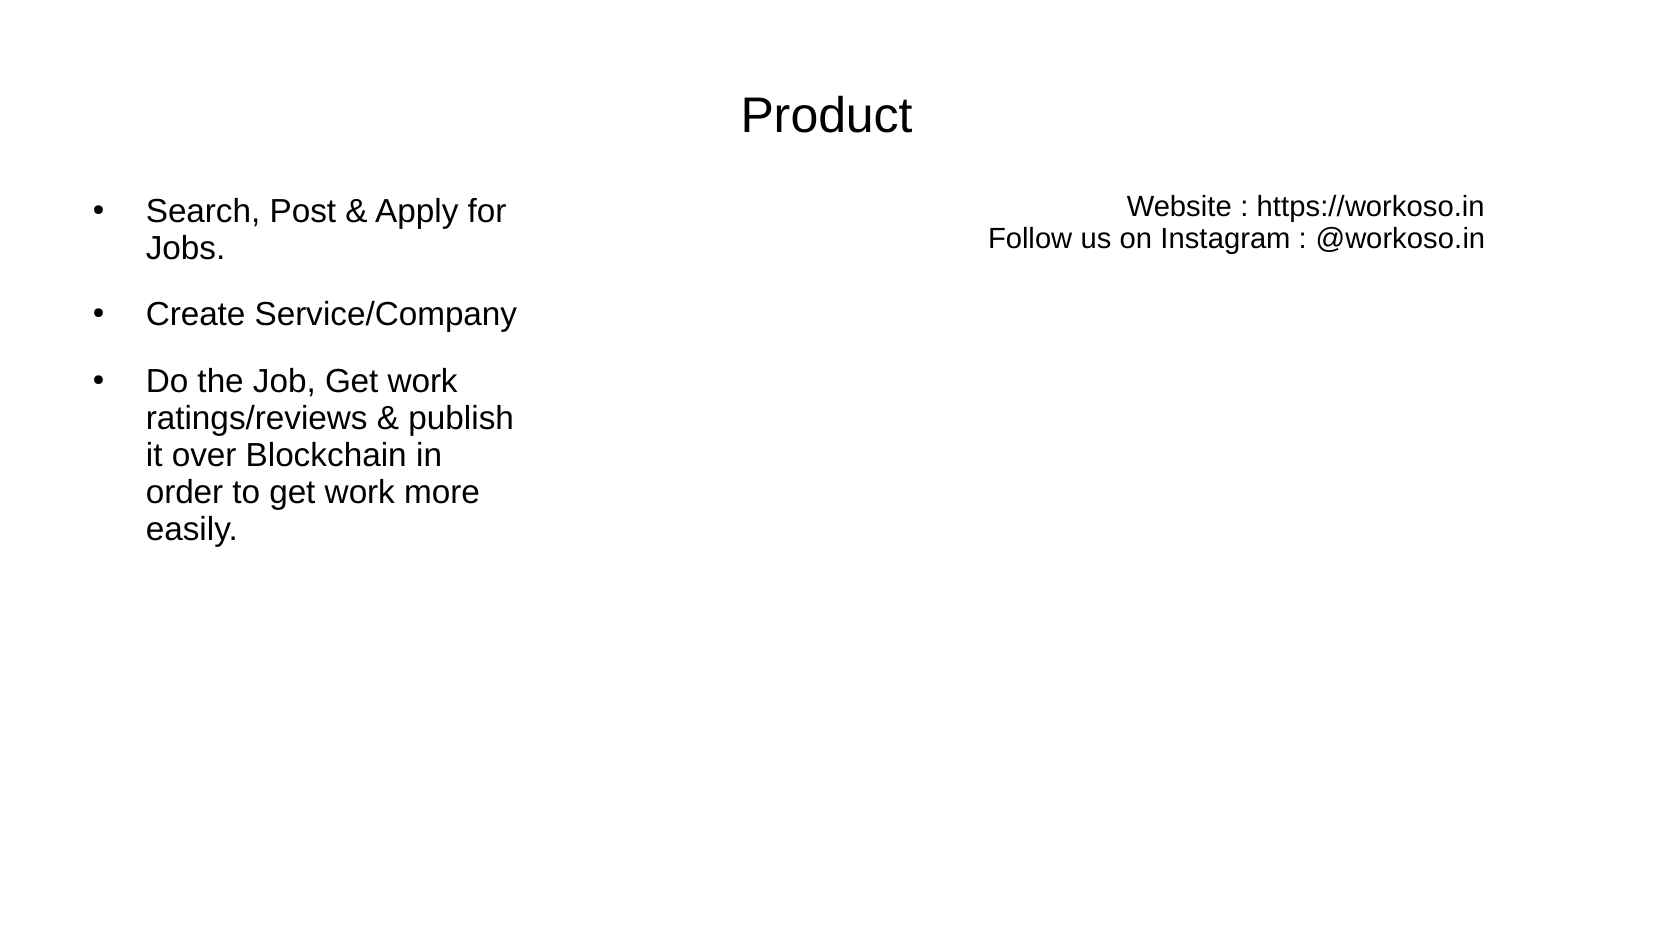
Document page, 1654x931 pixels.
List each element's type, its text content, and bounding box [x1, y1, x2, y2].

list Search, Post & Apply for Jobs. Create Service/Company Do the Job, Get work ratings/reviews & publish it over Blockchain in order to get work more easily. [75, 192, 526, 713]
title Product [82, 37, 1571, 193]
text_box Website : https://workoso.in Follow us on Instagram : @workoso.in [900, 182, 1501, 296]
